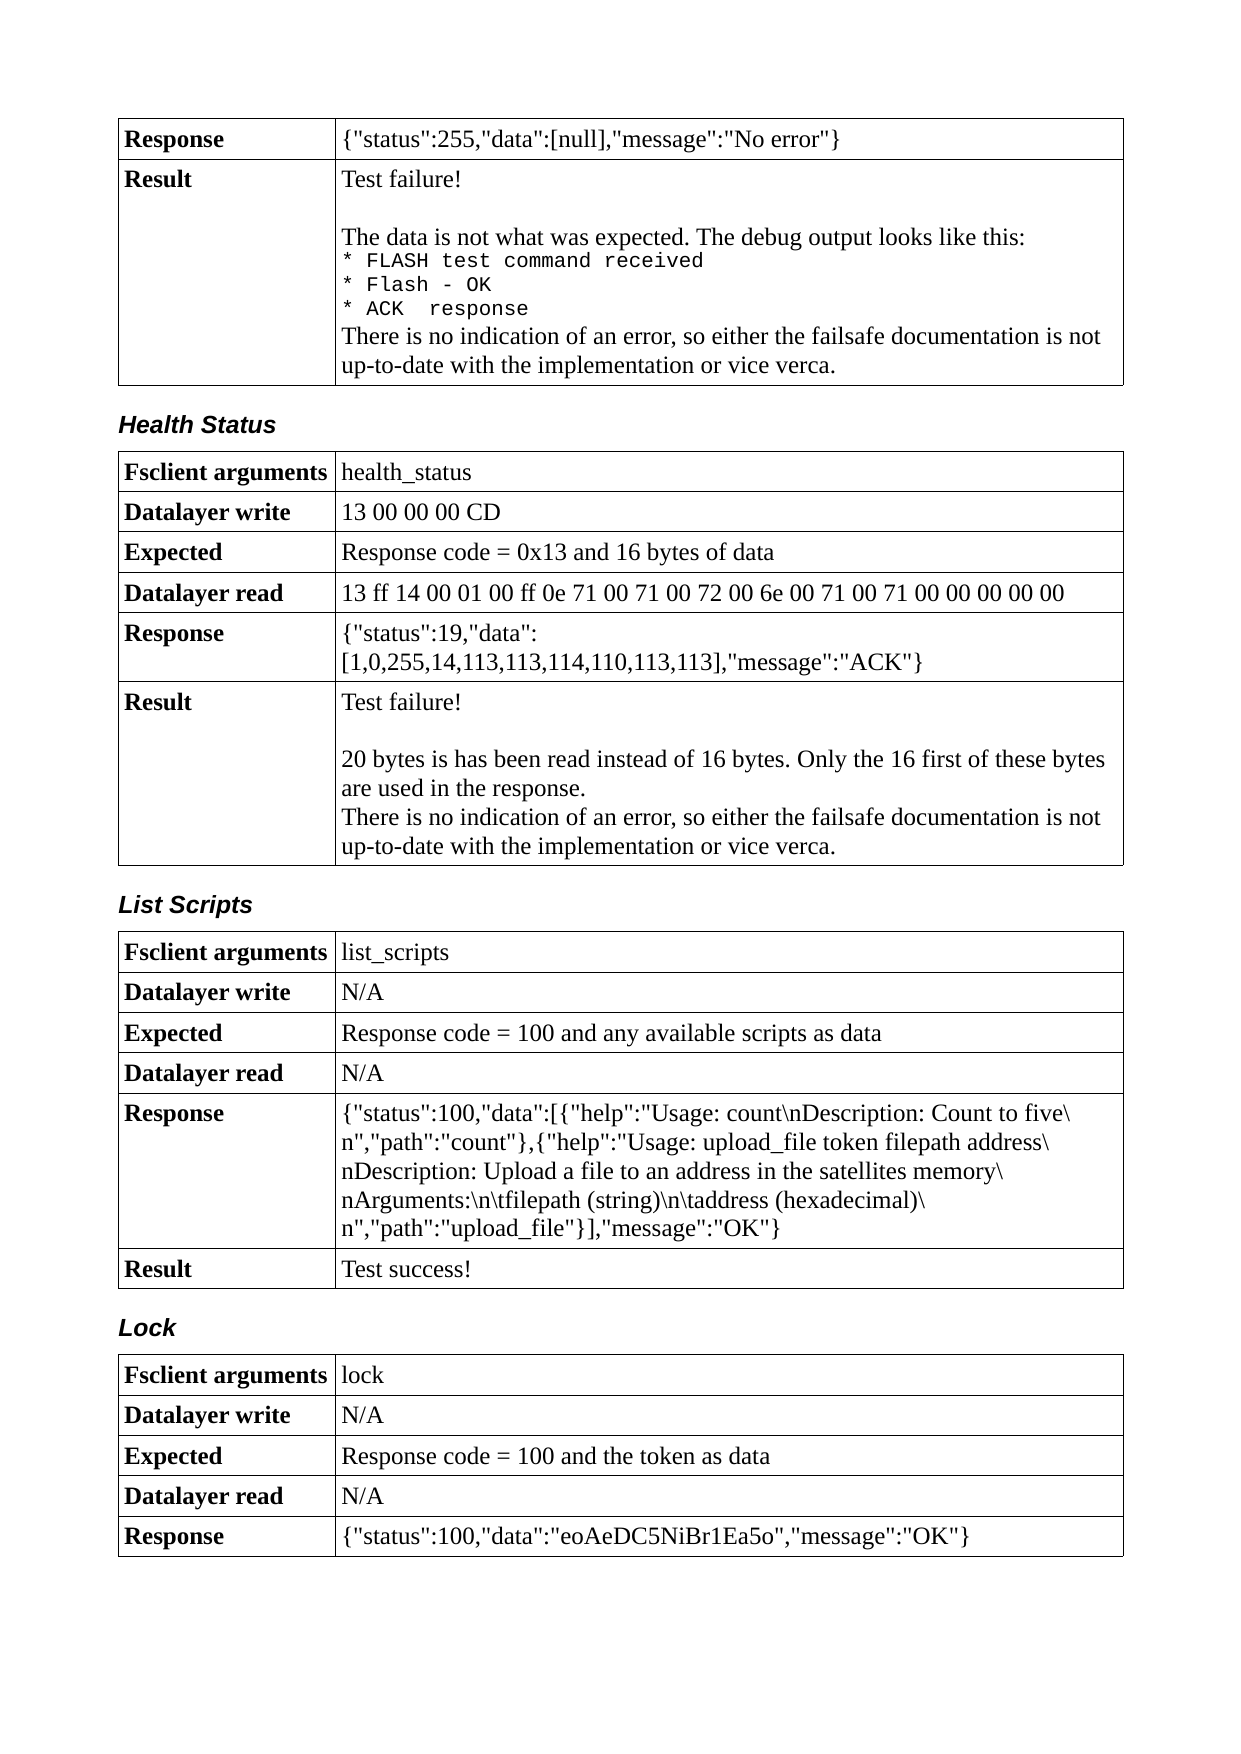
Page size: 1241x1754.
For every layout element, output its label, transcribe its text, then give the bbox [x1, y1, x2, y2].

table_cell Datalayer write [119, 973, 335, 1012]
table_cell Datalayer read [119, 573, 335, 612]
table_cell {"status":19,"data":[1,0,255,14,113,113,114,110,113,113],"message":"ACK"} [336, 613, 1123, 681]
table_cell Response [119, 119, 335, 158]
table_cell N/A [336, 1053, 1123, 1093]
table_cell N/A [336, 1476, 1123, 1516]
table_cell {"status":100,"data":[{"help":"Usage: count\nDescription: Count to five\n","path":"count"},{"help":"Usage: upload_file token filepath address\nDescription: Upload a file to an address in the satellites memory\nArguments:\n\tfilepath (string)\n\taddress (hexadecimal)\n","path":"upload_file"}],"message":"OK"} [336, 1094, 1123, 1248]
table_cell Response [119, 1517, 335, 1556]
table_cell 13 ff 14 00 01 00 ff 0e 71 00 71 00 72 00 6e 00 71 00 71 00 00 00 00 00 [336, 573, 1123, 612]
table_header Fsclient arguments [119, 1355, 335, 1395]
table_cell Response code = 100 and the token as data [336, 1436, 1123, 1475]
table_cell N/A [336, 973, 1123, 1012]
table_cell N/A [336, 1396, 1123, 1435]
table_cell {"status":255,"data":[null],"message":"No error"} [336, 119, 1123, 158]
subtitle Lock [118, 1313, 1122, 1342]
table_cell Datalayer read [119, 1053, 335, 1093]
table_header Fsclient arguments [119, 932, 335, 972]
table_cell Expected [119, 1013, 335, 1052]
table_cell Expected [119, 1436, 335, 1475]
table_cell Test failure! 20 bytes is has been read instead of 16 bytes. Only the 16 first of these bytes are used in the response. There is no indication of an error, so either the failsafe documentation is not up-to-date with the implementation or vice verca. [336, 682, 1123, 865]
table_cell Result [119, 1249, 335, 1288]
table_cell Response code = 100 and any available scripts as data [336, 1013, 1123, 1052]
table_cell Response code = 0x13 and 16 bytes of data [336, 532, 1123, 572]
table_cell Datalayer read [119, 1476, 335, 1516]
table_cell Response [119, 613, 335, 681]
table_cell Result [119, 160, 335, 385]
table_cell {"status":100,"data":"eoAeDC5NiBr1Ea5o","message":"OK"} [336, 1517, 1123, 1556]
table_header health_status [336, 452, 1123, 491]
subtitle Health Status [118, 410, 1122, 438]
subtitle List Scripts [118, 890, 1122, 919]
table_header lock [336, 1355, 1123, 1395]
table_cell Datalayer write [119, 1396, 335, 1435]
table_header list_scripts [336, 932, 1123, 972]
table_cell Response [119, 1094, 335, 1248]
table_cell Test success! [336, 1249, 1123, 1288]
table_cell 13 00 00 00 CD [336, 492, 1123, 531]
table_header Fsclient arguments [119, 452, 335, 491]
table_cell Datalayer write [119, 492, 335, 531]
table_cell Test failure! The data is not what was expected. The debug output looks like this: * FLASH test command received * Flash - OK * ACK response There is no indication of an error, so either the failsafe documentation is not up-to-date with the implementation or vice verca. [336, 160, 1123, 385]
table_cell Expected [119, 532, 335, 572]
table_cell Result [119, 682, 335, 865]
